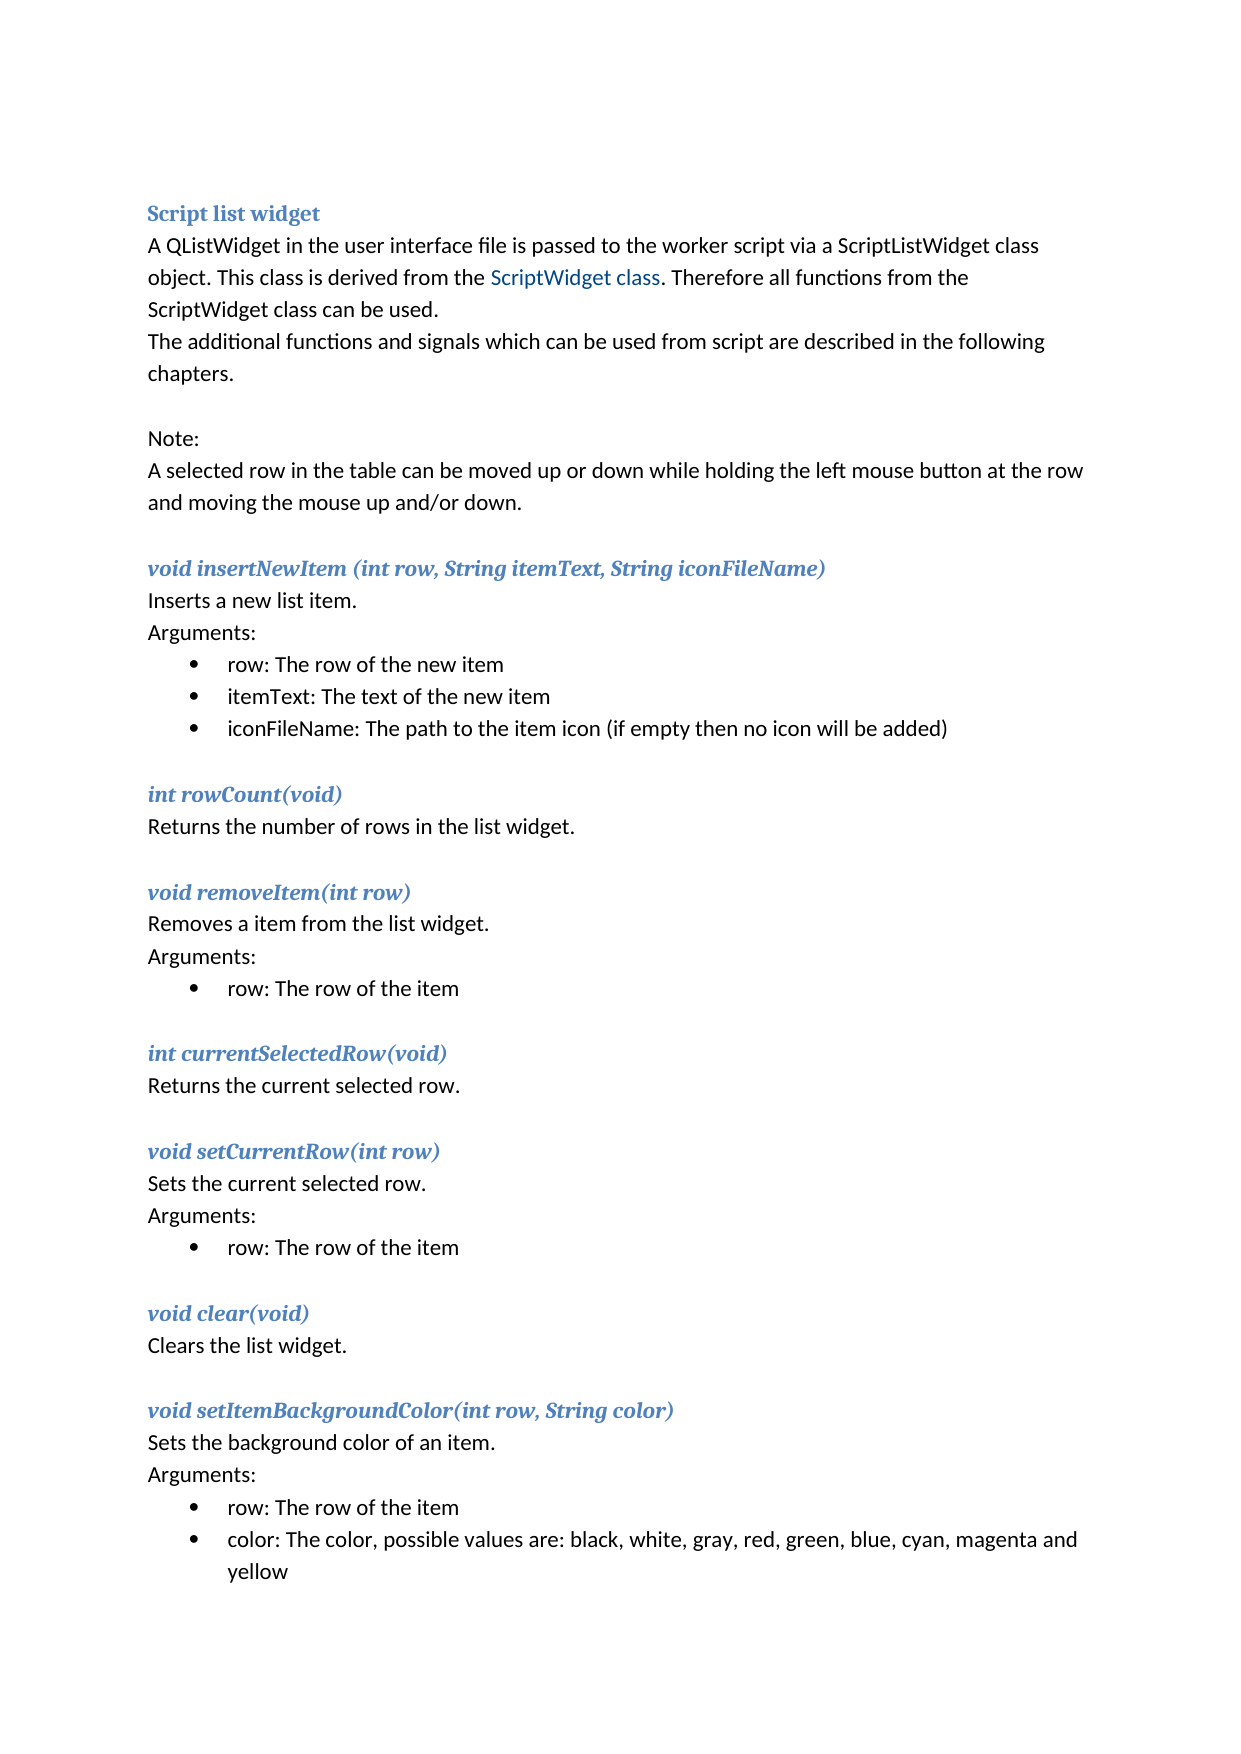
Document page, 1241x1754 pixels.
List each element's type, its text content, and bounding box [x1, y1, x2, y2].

text Arguments: [148, 1201, 1093, 1229]
subtitle void removeItem(int row) [148, 879, 1093, 906]
text Sets the current selected row. [148, 1169, 1093, 1197]
text Note: [148, 424, 1093, 452]
subtitle int rowCount(void) [148, 782, 1093, 808]
text Returns the current selected row. [148, 1071, 1093, 1099]
text Arguments: [148, 1461, 1093, 1488]
list row: The row of the item [190, 1233, 1093, 1261]
subtitle void insertNewItem (int row, String itemText, String iconFileName) [148, 556, 1093, 582]
text Arguments: [148, 618, 1093, 646]
text A QListWidget in the user interface file is passed to the worker script via a ScriptListWidget class object. This class is derived from the ScriptWidget class. Therefore all functions from the ScriptWidget class can be used. [148, 231, 1093, 323]
text A selected row in the table can be moved up or down while holding the left mouse button at the row and moving the mouse up and/or down. [148, 456, 1093, 516]
list color: The color, possible values are: black, white, gray, red, green, blue, cyan, magenta and yellow [190, 1525, 1093, 1585]
list row: The row of the new item [190, 650, 1093, 678]
subtitle void clear(void) [148, 1301, 1093, 1327]
list row: The row of the item [190, 1493, 1093, 1521]
text Removes a item from the list widget. [148, 909, 1093, 938]
subtitle int currentSelectedRow(void) [148, 1041, 1093, 1068]
list row: The row of the item [190, 974, 1093, 1002]
list iconFileName: The path to the item icon (if empty then no icon will be added) [190, 714, 1093, 743]
text The additional functions and signals which can be used from script are described in the following chapters. [148, 327, 1093, 388]
subtitle Script list widget [148, 201, 1093, 227]
text Arguments: [148, 942, 1093, 970]
list itemText: The text of the new item [190, 682, 1093, 710]
text Sets the background color of an item. [148, 1428, 1093, 1456]
subtitle void setCurrentRow(int row) [148, 1139, 1093, 1165]
text Clears the list widget. [148, 1331, 1093, 1359]
text Returns the number of rows in the list widget. [148, 812, 1093, 840]
subtitle void setItemBackgroundColor(int row, String color) [148, 1398, 1093, 1424]
text Inserts a new list item. [148, 586, 1093, 614]
